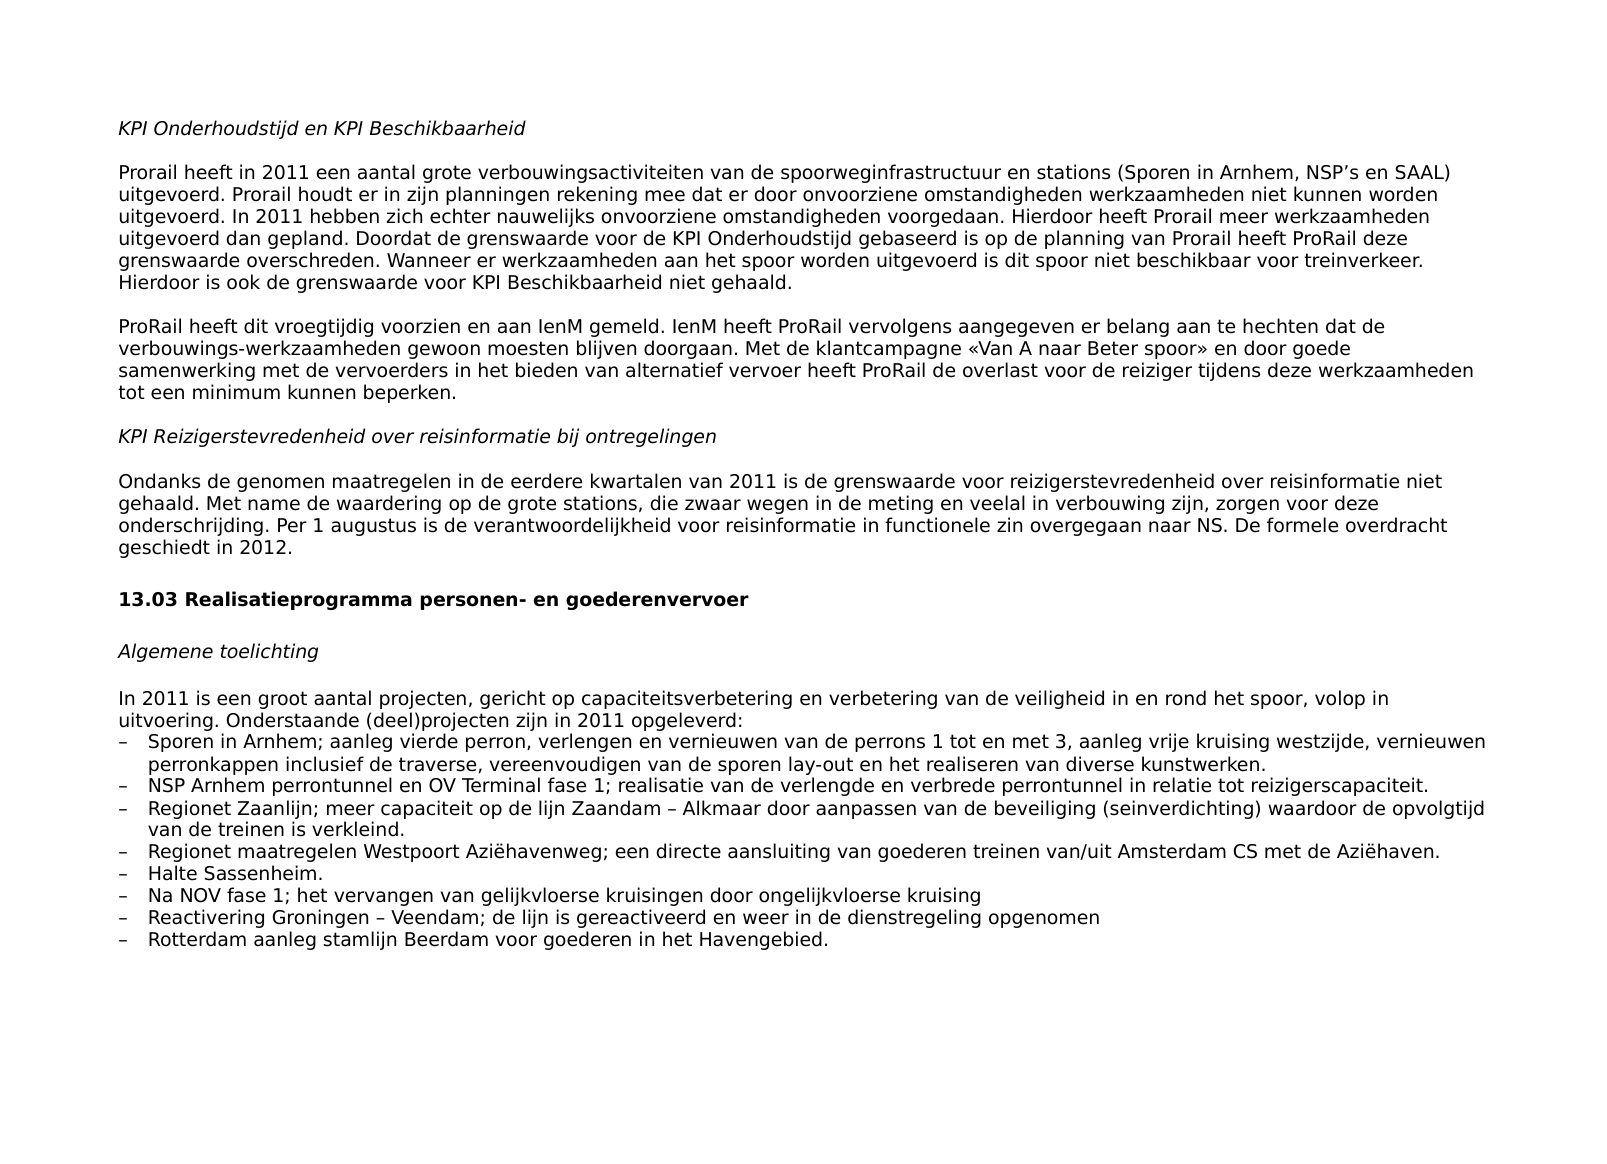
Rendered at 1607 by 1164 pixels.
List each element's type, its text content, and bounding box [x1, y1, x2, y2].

text – Regionet maatregelen Westpoort Aziëhavenweg; een directe aansluiting van goederen treinen van/uit Amsterdam CS met de Aziëhaven. [118, 841, 1488, 863]
subtitle KPI Onderhoudstijd en KPI Beschikbaarheid [118, 118, 1488, 140]
text – Sporen in Arnhem; aanleg vierde perron, verlengen en vernieuwen van de perrons 1 tot en met 3, aanleg vrije kruising westzijde, vernieuwen perronkappen inclusief de traverse, vereenvoudigen van de sporen lay-out en het realiseren van diverse kunstwerken. [118, 731, 1488, 775]
text – Halte Sassenheim. [118, 863, 1488, 885]
text – Reactivering Groningen – Veendam; de lijn is gereactiveerd en weer in de dienstregeling opgenomen [118, 907, 1488, 929]
text Prorail heeft in 2011 een aantal grote verbouwingsactiviteiten van de spoorweginfrastructuur en stations (Sporen in Arnhem, NSP’s en SAAL) uitgevoerd. Prorail houdt er in zijn planningen rekening mee dat er door onvoorziene omstandigheden werkzaamheden niet kunnen worden uitgevoerd. In 2011 hebben zich echter nauwelijks onvoorziene omstandigheden voorgedaan. Hierdoor heeft Prorail meer werkzaamheden uitgevoerd dan gepland. Doordat de grenswaarde voor de KPI Onderhoudstijd gebaseerd is op de planning van Prorail heeft ProRail deze grenswaarde overschreden. Wanneer er werkzaamheden aan het spoor worden uitgevoerd is dit spoor niet beschikbaar voor treinverkeer. Hierdoor is ook de grenswaarde voor KPI Beschikbaarheid niet gehaald. [118, 162, 1488, 294]
subtitle Algemene toelichting [118, 641, 1488, 662]
text – Regionet Zaanlijn; meer capaciteit op de lijn Zaandam – Alkmaar door aanpassen van de beveiliging (seinverdichting) waardoor de opvolgtijd van de treinen is verkleind. [118, 797, 1488, 841]
text ProRail heeft dit vroegtijdig voorzien en aan IenM gemeld. IenM heeft ProRail vervolgens aangegeven er belang aan te hechten dat de verbouwings-werkzaamheden gewoon moesten blijven doorgaan. Met de klantcampagne «Van A naar Beter spoor» en door goede samenwerking met de vervoerders in het bieden van alternatief vervoer heeft ProRail de overlast voor de reiziger tijdens deze werkzaamheden tot een minimum kunnen beperken. [118, 316, 1488, 404]
text – NSP Arnhem perrontunnel en OV Terminal fase 1; realisatie van de verlengde en verbrede perrontunnel in relatie tot reizigerscapaciteit. [118, 775, 1488, 797]
text – Na NOV fase 1; het vervangen van gelijkvloerse kruisingen door ongelijkvloerse kruising [118, 885, 1488, 907]
text Ondanks de genomen maatregelen in de eerdere kwartalen van 2011 is de grenswaarde voor reizigerstevredenheid over reisinformatie niet gehaald. Met name de waardering op de grote stations, die zwaar wegen in de meting en veelal in verbouwing zijn, zorgen voor deze onderschrijding. Per 1 augustus is de verantwoordelijkheid voor reisinformatie in functionele zin overgegaan naar NS. De formele overdracht geschiedt in 2012. [118, 471, 1488, 558]
subtitle KPI Reizigerstevredenheid over reisinformatie bij ontregelingen [118, 426, 1488, 448]
subtitle 13.03 Realisatieprogramma personen- en goederenvervoer [118, 588, 1488, 611]
text – Rotterdam aanleg stamlijn Beerdam voor goederen in het Havengebied. [118, 929, 1488, 951]
text In 2011 is een groot aantal projecten, gericht op capaciteitsverbetering en verbetering van de veiligheid in en rond het spoor, volop in uitvoering. Onderstaande (deel)projecten zijn in 2011 opgeleverd: [118, 687, 1488, 731]
